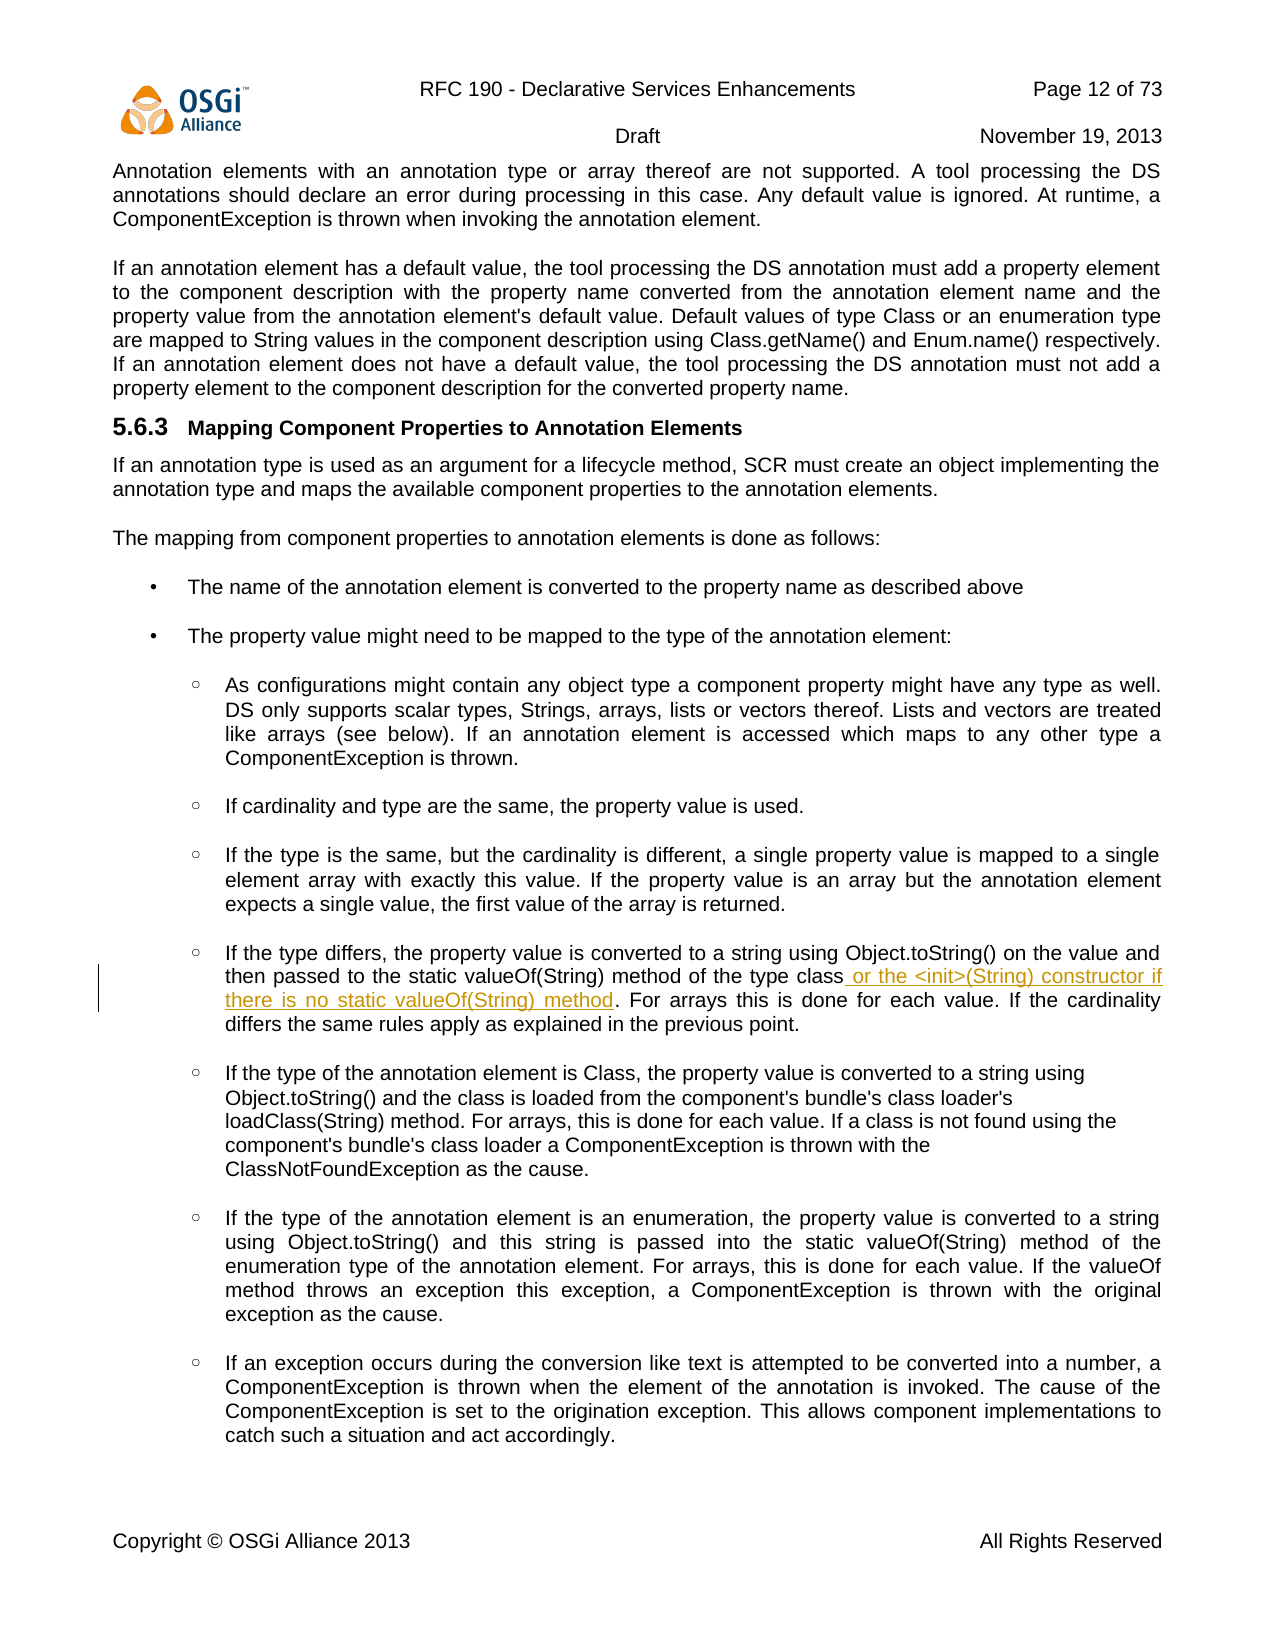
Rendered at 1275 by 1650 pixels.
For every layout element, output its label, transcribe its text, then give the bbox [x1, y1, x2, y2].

list The property value might need to be mapped to the type of the annotation element: [150, 624, 1162, 648]
text Annotation elements with an annotation type or array thereof are not supported. A tool processing the DS annotations should declare an error during processing in this case. Any default value is ignored. At runtime, a ComponentException is thrown when invoking the annotation element. [112, 159, 1162, 231]
subtitle Mapping Component Properties to Annotation Elements [112, 412, 1162, 441]
list The name of the annotation element is converted to the property name as described above [150, 575, 1162, 599]
text If an annotation element has a default value, the tool processing the DS annotation must add a property element to the component description with the property name converted from the annotation element name and the property value from the annotation element's default value. Default values of type Class or an enumeration type are mapped to String values in the component description using Class.getName() and Enum.name() respectively. If an annotation element does not have a default value, the tool processing the DS annotation must not add a property element to the component description for the converted property name. [112, 256, 1162, 399]
list As configurations might contain any object type a component property might have any type as well. DS only supports scalar types, Strings, arrays, lists or vectors thereof. Lists and vectors are treated like arrays (see below). If an annotation element is accessed which maps to any other type a ComponentException is thrown. [187, 673, 1162, 769]
picture [113, 78, 257, 142]
text The mapping from component properties to annotation elements is done as follows: [112, 526, 1162, 550]
list If the type is the same, but the cardinality is different, a single property value is mapped to a single element array with exactly this value. If the property value is an array but the annotation element expects a single value, the first value of the array is returned. [187, 843, 1162, 915]
list If the type of the annotation element is Class, the property value is converted to a string using Object.toString() and the class is loaded from the component's bundle's class loader's loadClass(String) method. For arrays, this is done for each value. If a class is not found using the component's bundle's class loader a ComponentException is thrown with the ClassNotFoundException as the cause. [187, 1061, 1162, 1181]
list If cardinality and type are the same, the property value is used. [187, 794, 1162, 818]
list If the type differs, the property value is converted to a string using Object.toString() on the value and then passed to the static valueOf(String) method of the type class or the <init>(String) constructor if there is no static valueOf(String) method. For arrays this is done for each value. If the cardinality differs the same rules apply as explained in the previous point. [187, 940, 1162, 1036]
list If an exception occurs during the conversion like text is attempted to be converted into a number, a ComponentException is thrown when the element of the annotation is invoked. The cause of the ComponentException is set to the origination exception. This allows component implementations to catch such a situation and act accordingly. [187, 1351, 1162, 1447]
list If the type of the annotation element is an enumeration, the property value is converted to a string using Object.toString() and this string is passed into the static valueOf(String) method of the enumeration type of the annotation element. For arrays, this is done for each value. If the valueOf method throws an exception this exception, a ComponentException is thrown with the original exception as the cause. [187, 1206, 1162, 1326]
text If an annotation type is used as an argument for a lifecycle method, SCR must create an object implementing the annotation type and maps the available component properties to the annotation elements. [112, 453, 1162, 501]
